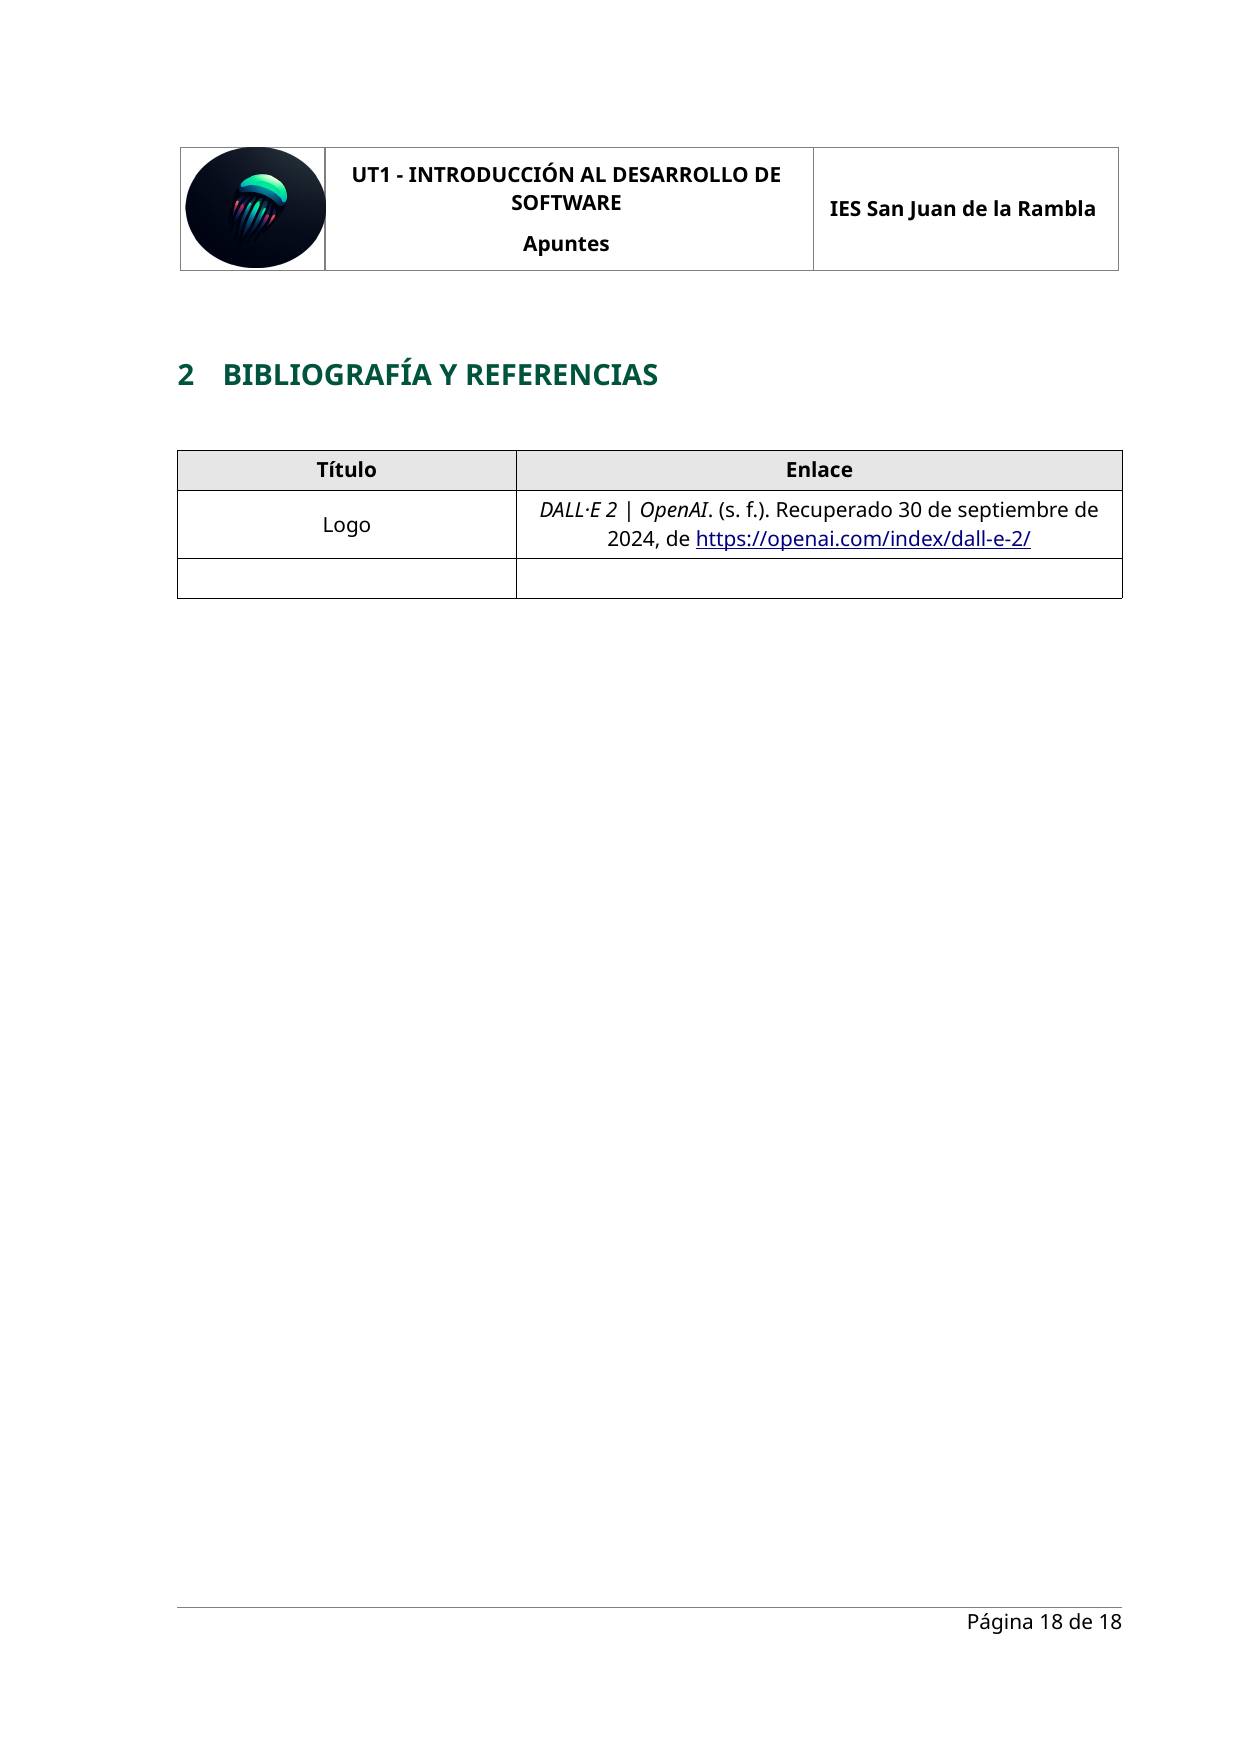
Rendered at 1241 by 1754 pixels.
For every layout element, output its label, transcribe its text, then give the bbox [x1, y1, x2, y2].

subtitle BIBLIOGRAFÍA Y REFERENCIAS [177, 354, 1122, 393]
table_cell [178, 559, 516, 598]
table_cell Logo [178, 491, 516, 558]
picture [185, 147, 326, 268]
table_header Título [178, 451, 516, 490]
table_cell [517, 559, 1122, 598]
table_cell DALL·E 2 | OpenAI. (s. f.). Recuperado 30 de septiembre de 2024, de https://openai.com/index/dall-e-2/ [517, 491, 1122, 558]
table_header Enlace [517, 451, 1122, 490]
